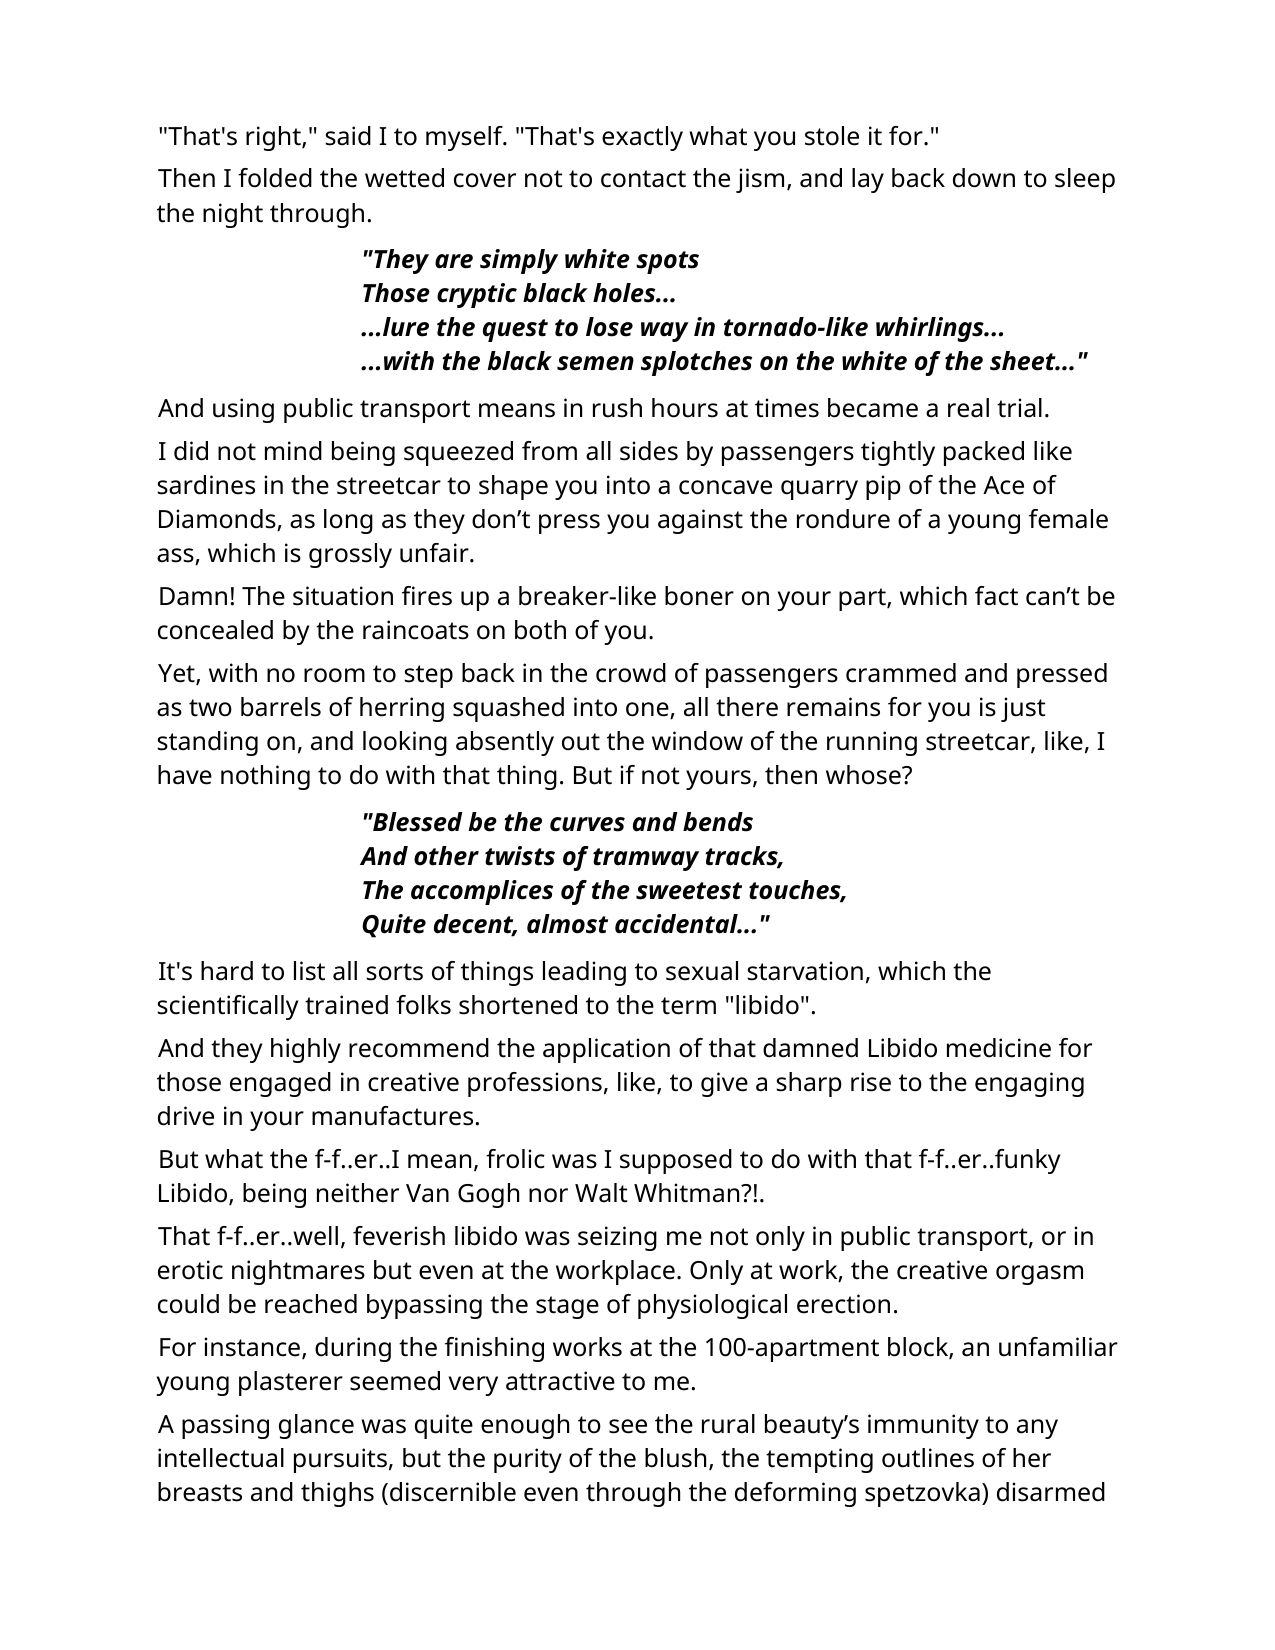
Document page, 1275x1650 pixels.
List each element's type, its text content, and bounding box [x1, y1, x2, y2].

text ...with the black semen splotches on the white of the sheet..." [286, 344, 1118, 378]
text That f-f..er..well, feverish libido was seizing me not only in public transport, or in erotic nightmares but even at the workplace. Only at work, the creative orgasm could be reached bypassing the stage of physiological erection. [156, 1219, 1118, 1321]
text Yet, with no room to step back in the crowd of passengers crammed and pressed as two barrels of herring squashed into one, all there remains for you is just standing on, and looking absently out the window of the running streetcar, like, I have nothing to do with that thing. But if not yours, then whose? [156, 656, 1118, 792]
text Quite decent, almost accidental..." [286, 907, 1118, 941]
text And using public transport means in rush hours at times became a real trial. [156, 391, 1118, 424]
text And other twists of tramway tracks, [286, 839, 1118, 873]
text It's hard to list all sorts of things leading to sexual starvation, which the scientifically trained folks shortened to the term "libido". [156, 953, 1118, 1021]
text "That's right," said I to myself. "That's exactly what you stole it for." [156, 118, 1118, 152]
text And they highly recommend the application of that damned Libido medicine for those engaged in creative professions, like, to give a sharp rise to the engaging drive in your manufactures. [156, 1030, 1118, 1133]
text Those cryptic black holes... [286, 276, 1118, 310]
text The accomplices of the sweetest touches, [286, 873, 1118, 907]
text "Blessed be the curves and bends [286, 804, 1118, 839]
text A passing glance was quite enough to see the rural beauty’s immunity to any intellectual pursuits, but the purity of the blush, the tempting outlines of her breasts and thighs (discernible even through the deforming spetzovka) disarmed [156, 1407, 1118, 1509]
text Then I folded the wetted cover not to contact the jism, and lay back down to sleep the night through. [156, 161, 1118, 229]
text For instance, during the finishing works at the 100-apartment block, an unfamiliar young plasterer seemed very attractive to me. [156, 1330, 1118, 1398]
text "They are simply white spots [286, 242, 1118, 276]
text ...lure the quest to lose way in tornado-like whirlings... [286, 310, 1118, 344]
text Damn! The situation fires up a breaker-like boner on your part, which fact can’t be concealed by the raincoats on both of you. [156, 579, 1118, 647]
text But what the f-f..er..I mean, frolic was I supposed to do with that f-f..er..funky Libido, being neither Van Gogh nor Walt Whitman?!. [156, 1142, 1118, 1210]
text I did not mind being squeezed from all sides by passengers tightly packed like sardines in the streetcar to shape you into a concave quarry pip of the Ace of Diamonds, as long as they don’t press you against the rondure of a young female ass, which is grossly unfair. [156, 433, 1118, 570]
